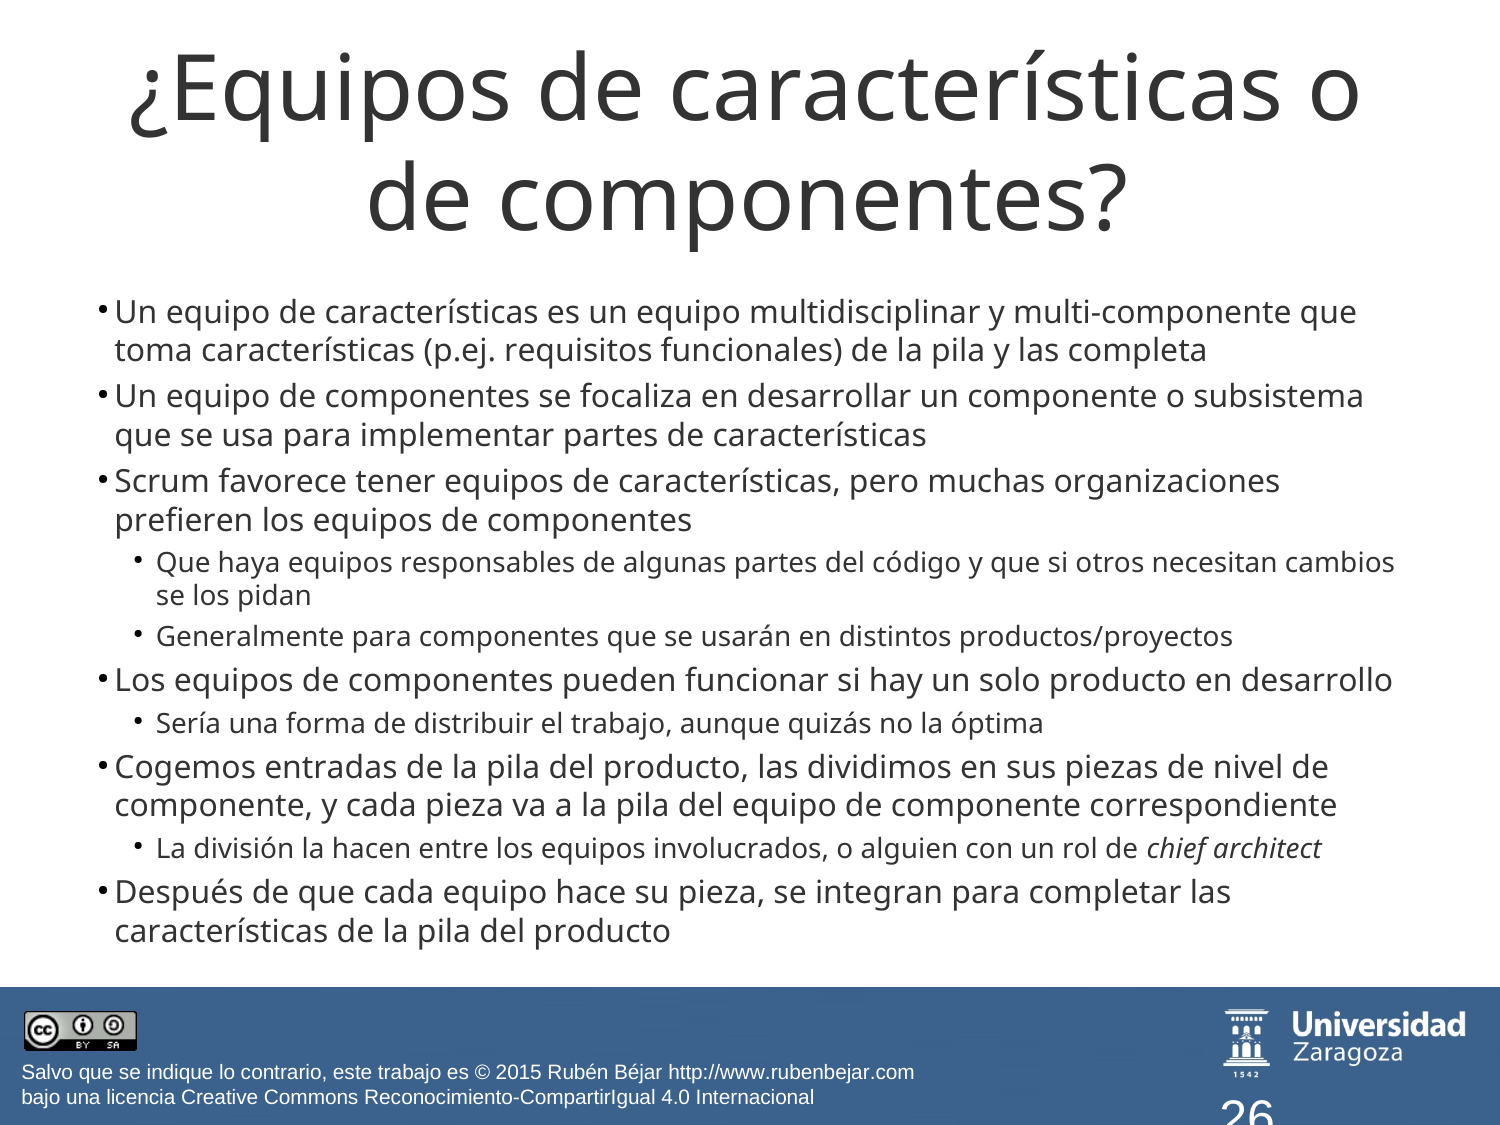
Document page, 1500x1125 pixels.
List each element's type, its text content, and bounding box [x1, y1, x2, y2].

picture [0, 987, 1500, 1125]
picture [1254, 1116, 1268, 1125]
list Un equipo de características es un equipo multidisciplinar y multi-componente que toma características (p.ej. requisitos funcionales) de la pila y las completa Un equipo de componentes se focaliza en desarrollar un componente o subsistema que se usa para implementar partes de características Scrum favorece tener equipos de características, pero muchas organizaciones prefieren los equipos de componentes Que haya equipos responsables de algunas partes del código y que si otros necesitan cambios se los pidan Generalmente para componentes que se usarán en distintos productos/proyectos Los equipos de componentes pueden funcionar si hay un solo producto en desarrollo Sería una forma de distribuir el trabajo, aunque quizás no la óptima Cogemos entradas de la pila del producto, las dividimos en sus piezas de nivel de componente, y cada pieza va a la pila del equipo de componente correspondiente La división la hacen entre los equipos involucrados, o alguien con un rol de chief architect Después de que cada equipo hace su pieza, se integran para completar las características de la pila del producto [82, 283, 1418, 957]
title ¿Equipos de características o de componentes? [74, 21, 1420, 257]
